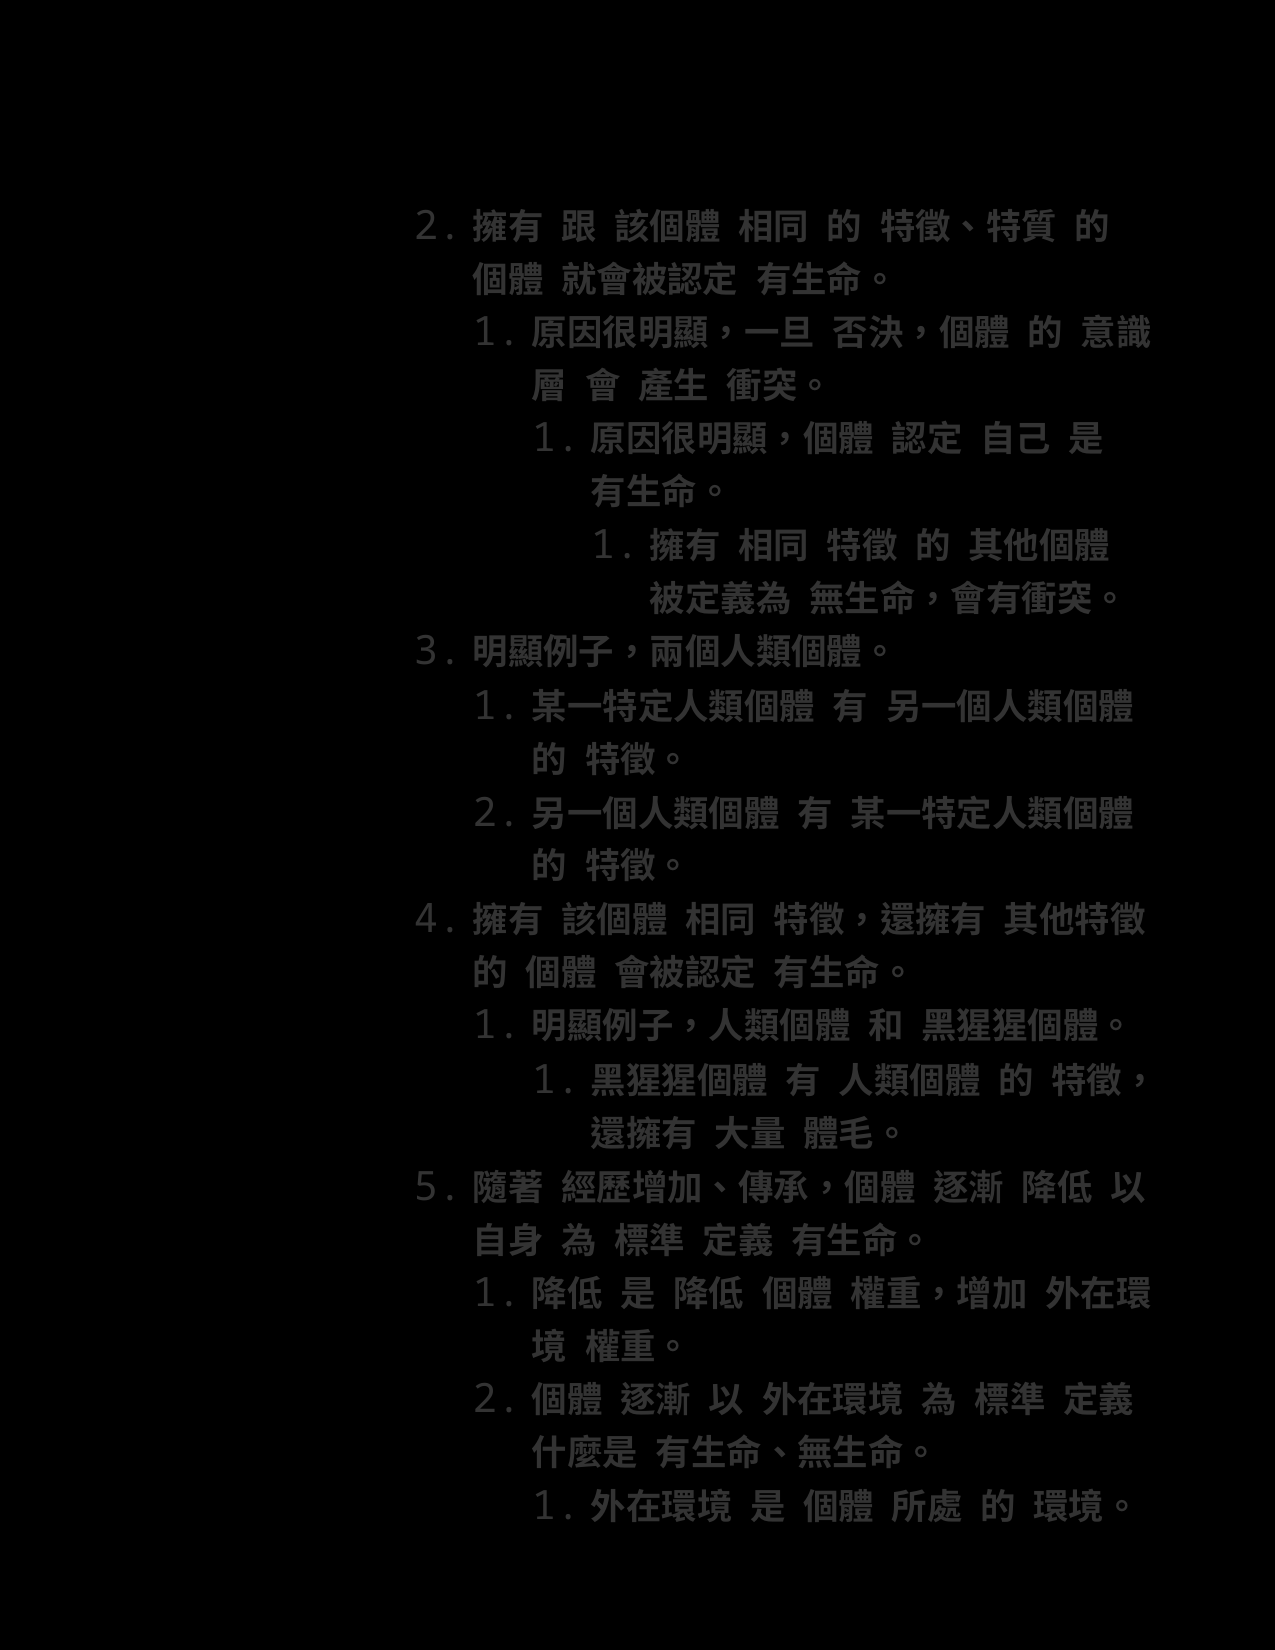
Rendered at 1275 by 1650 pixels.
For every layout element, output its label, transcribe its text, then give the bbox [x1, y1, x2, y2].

list 隨著 經歷增加、傳承，個體 逐漸 降低 以 自身 為 標準 定義 有生命。 [413, 1157, 1157, 1263]
list 個體 逐漸 以 外在環境 為 標準 定義 什麼是 有生命、無生命。 [472, 1369, 1157, 1476]
list 擁有 相同 特徵 的 其他個體 被定義為 無生命，會有衝突。 [591, 515, 1157, 621]
list 另一個人類個體 有 某一特定人類個體 的 特徵。 [472, 783, 1157, 889]
list 擁有 跟 該個體 相同 的 特徵、特質 的 個體 就會被認定 有生命。 [413, 196, 1157, 302]
list 某一特定人類個體 有 另一個人類個體 的 特徵。 [472, 676, 1157, 783]
list 降低 是 降低 個體 權重，增加 外在環境 權重。 [472, 1263, 1157, 1369]
list 黑猩猩個體 有 人類個體 的 特徵，還擁有 大量 體毛。 [532, 1051, 1157, 1157]
list 外在環境 是 個體 所處 的 環境。 [532, 1476, 1157, 1531]
list 原因很明顯，一旦 否決，個體 的 意識層 會 產生 衝突。 [472, 302, 1157, 408]
list 原因很明顯，個體 認定 自己 是 有生命。 [532, 408, 1157, 515]
list 擁有 該個體 相同 特徵，還擁有 其他特徵 的 個體 會被認定 有生命。 [413, 889, 1157, 995]
list 明顯例子，人類個體 和 黑猩猩個體。 [472, 995, 1157, 1051]
list 明顯例子，兩個人類個體。 [413, 621, 1157, 676]
